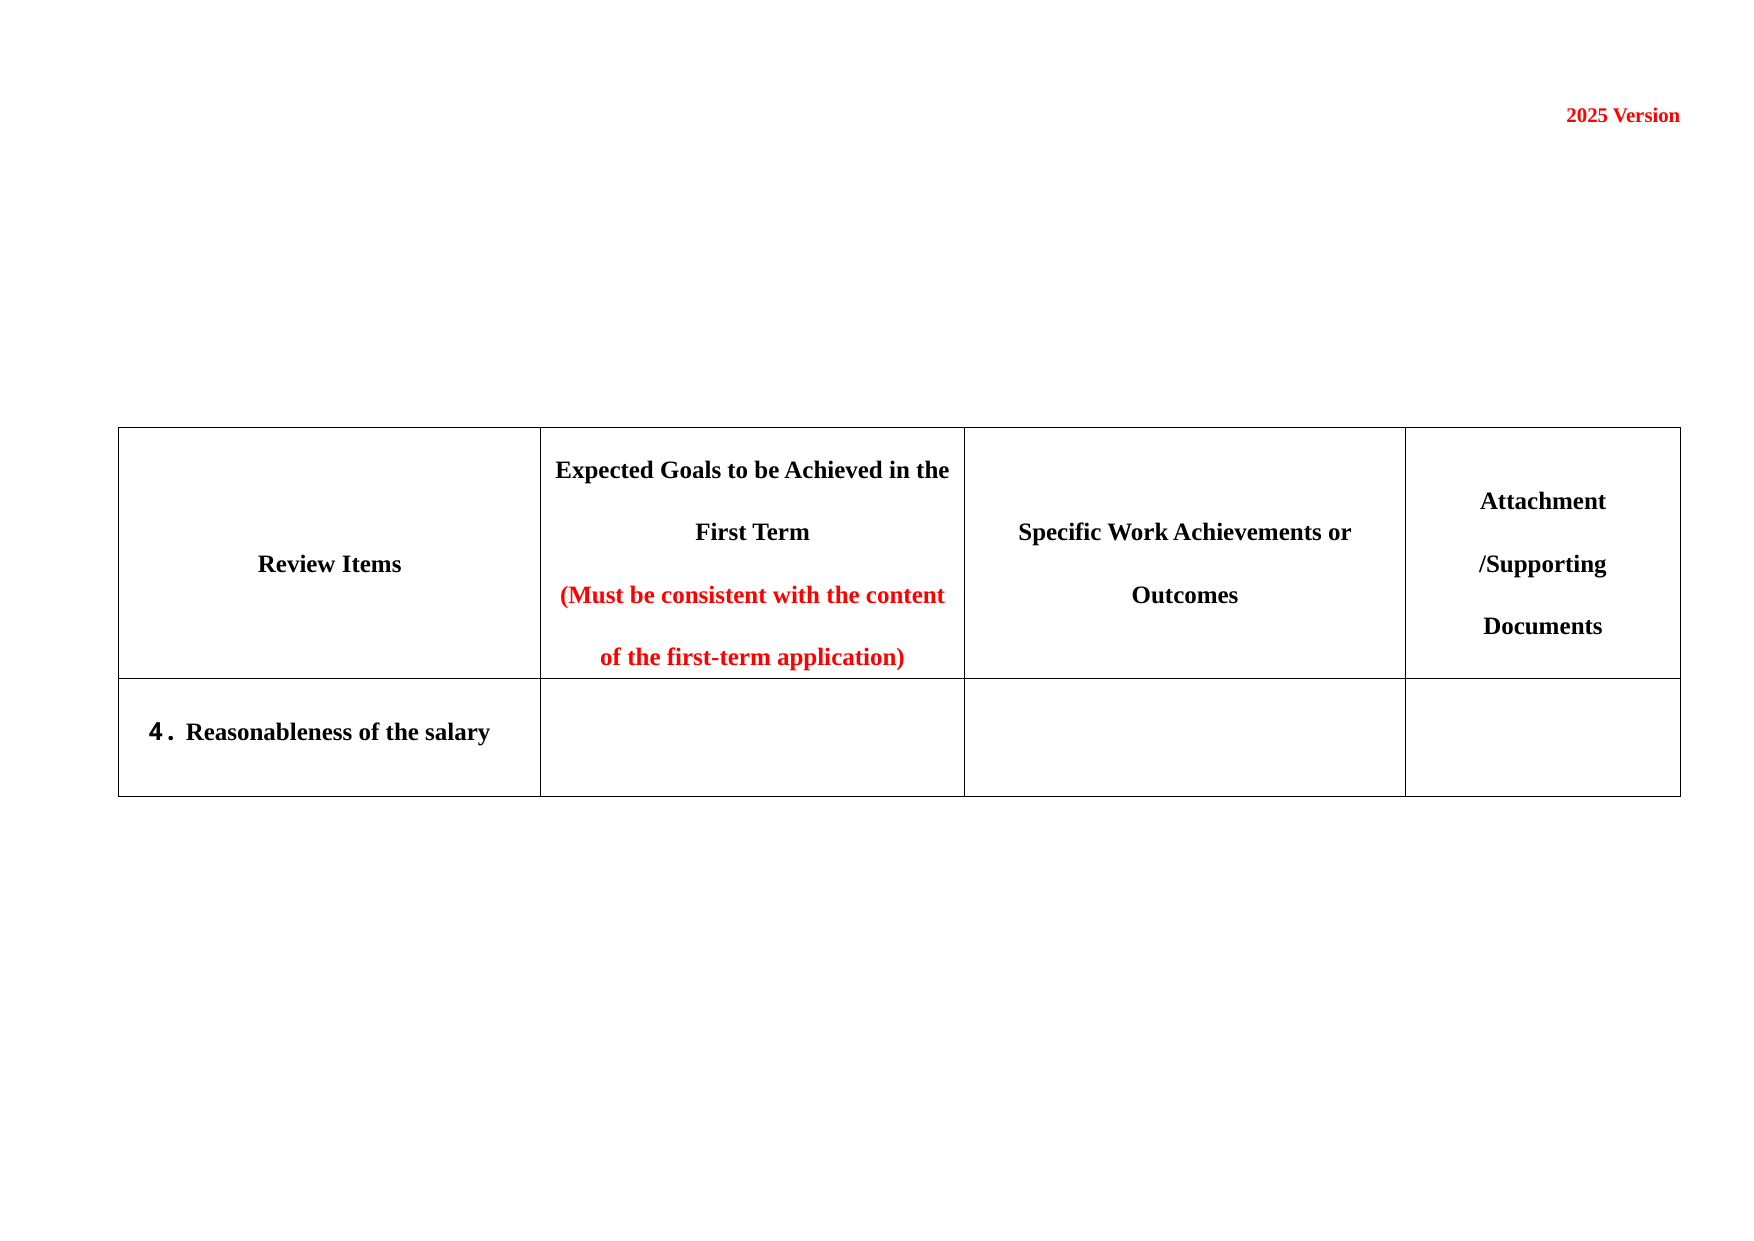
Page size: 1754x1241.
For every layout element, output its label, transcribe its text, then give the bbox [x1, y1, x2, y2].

table_header Attachment /Supporting Documents [1406, 428, 1680, 678]
table_cell Reasonableness of the salary [119, 679, 540, 796]
table_header Specific Work Achievements or Outcomes [965, 428, 1405, 678]
table_cell [1406, 679, 1680, 796]
table_header Review Items [119, 428, 540, 678]
table_cell [541, 679, 964, 796]
table_header Expected Goals to be Achieved in the First Term (Must be consistent with the content of the first-term application) [541, 428, 964, 678]
table_cell [965, 679, 1405, 796]
